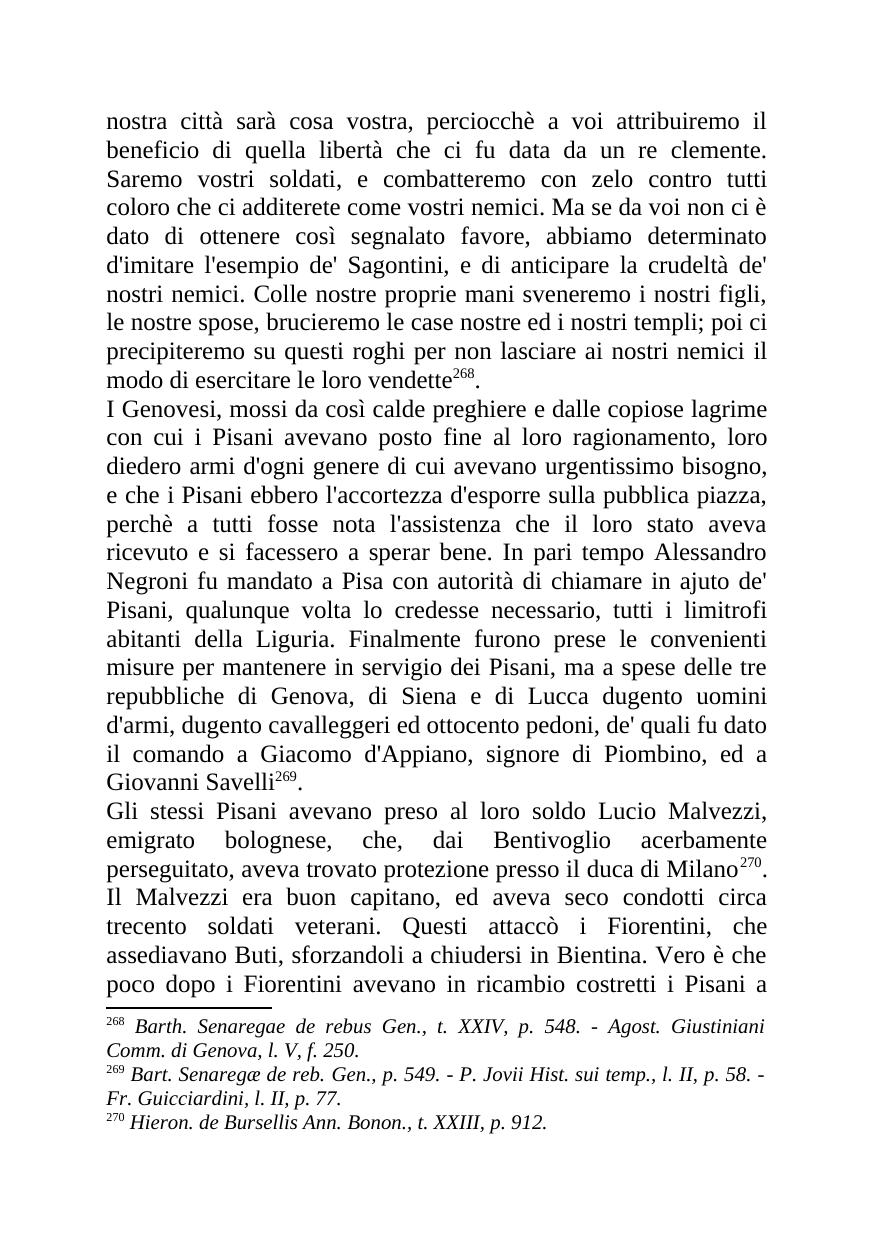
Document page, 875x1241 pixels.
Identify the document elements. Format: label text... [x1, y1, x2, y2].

text Gli stessi Pisani avevano preso al loro soldo Lucio Malvezzi, emigrato bolognese, che, dai Bentivoglio acerbamente perseguitato, aveva trovato protezione presso il duca di Milano. Il Malvezzi era buon capitano, ed aveva seco condotti circa trecento soldati veterani. Questi attaccò i Fiorentini, che assediavano Buti, sforzandoli a chiudersi in Bientina. Vero è che poco dopo i Fiorentini avevano in ricambio costretti i Pisani a [106, 796, 768, 997]
text Bart. Senaregæ de reb. Gen., p. 549. - P. Jovii Hist. sui temp., l. II, p. 58. - Fr. Guicciardini, l. II, p. 77. [106, 1062, 768, 1110]
text I Genovesi, mossi da così calde preghiere e dalle copiose lagrime con cui i Pisani avevano posto fine al loro ragionamento, loro diedero armi d'ogni genere di cui avevano urgentissimo bisogno, e che i Pisani ebbero l'accortezza d'esporre sulla pubblica piazza, perchè a tutti fosse nota l'assistenza che il loro stato aveva ricevuto e si facessero a sperar bene. In pari tempo Alessandro Negroni fu mandato a Pisa con autorità di chiamare in ajuto de' Pisani, qualunque volta lo credesse necessario, tutti i limitrofi abitanti della Liguria. Finalmente furono prese le convenienti misure per mantenere in servigio dei Pisani, ma a spese delle tre repubbliche di Genova, di Siena e di Lucca dugento uomini d'armi, dugento cavalleggeri ed ottocento pedoni, de' quali fu dato il comando a Giacomo d'Appiano, signore di Piombino, ed a Giovanni Savelli. [106, 394, 768, 796]
text nostra città sarà cosa vostra, perciocchè a voi attribuiremo il beneficio di quella libertà che ci fu data da un re clemente. Saremo vostri soldati, e combatteremo con zelo contro tutti coloro che ci additerete come vostri nemici. Ma se da voi non ci è dato di ottenere così segnalato favore, abbiamo determinato d'imitare l'esempio de' Sagontini, e di anticipare la crudeltà de' nostri nemici. Colle nostre proprie mani sveneremo i nostri figli, le nostre spose, brucieremo le case nostre ed i nostri templi; poi ci precipiteremo su questi roghi per non lasciare ai nostri nemici il modo di esercitare le loro vendette. [106, 106, 768, 394]
text Barth. Senaregae de rebus Gen., t. XXIV, p. 548. - Agost. Giustiniani Comm. di Genova, l. V, f. 250. [106, 1014, 768, 1062]
text Hieron. de Bursellis Ann. Bonon., t. XXIII, p. 912. [106, 1110, 768, 1134]
